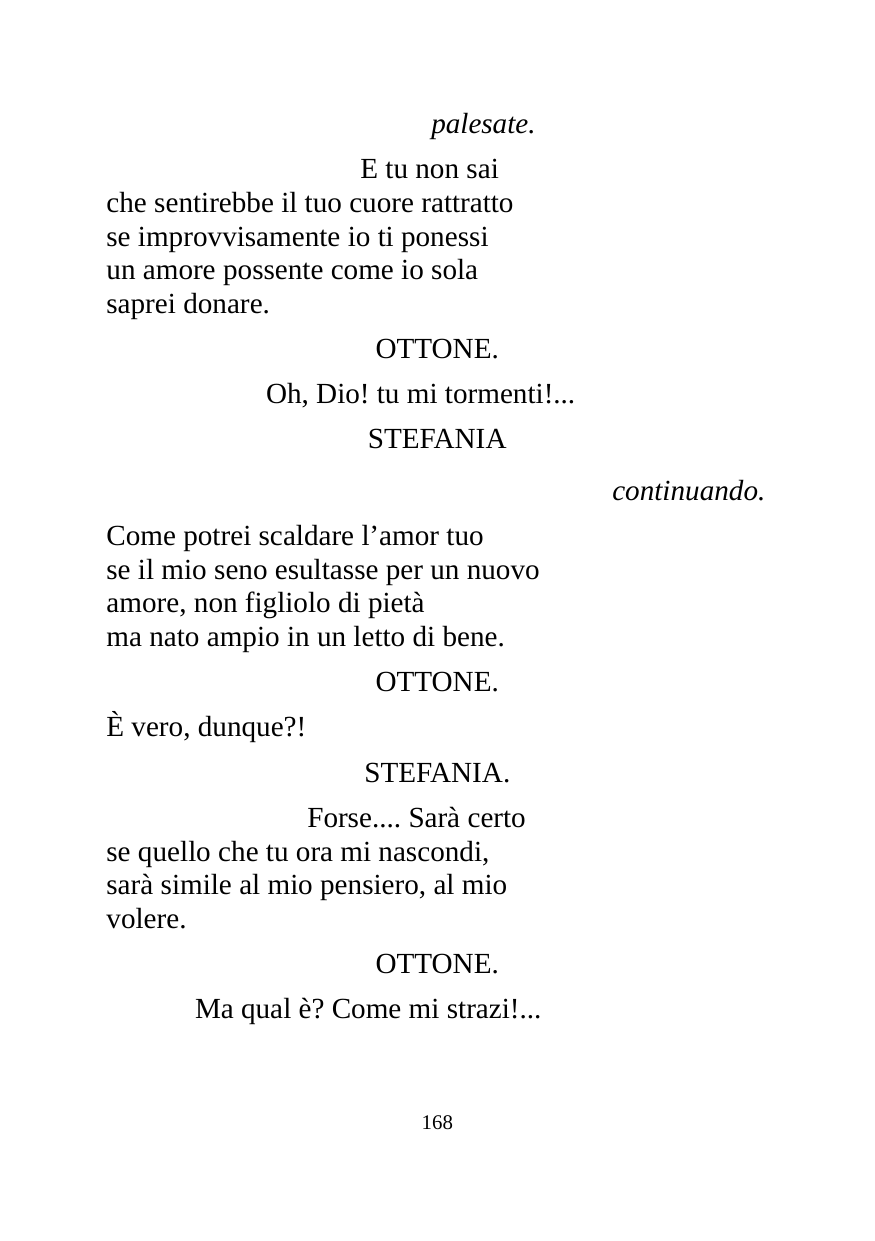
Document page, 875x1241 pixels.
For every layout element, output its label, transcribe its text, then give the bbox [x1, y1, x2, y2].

text Oh, Dio! tu mi tormenti!... [106, 376, 768, 410]
text STEFANIA. [106, 755, 768, 788]
text palesate. [431, 106, 768, 140]
text OTTONE. [106, 946, 768, 979]
text Ma qual è? Come mi strazi!... [106, 991, 768, 1025]
text OTTONE. [106, 331, 768, 364]
text Come potrei scaldare l’amor tuo se il mio seno esultasse per un nuovo amore, non figliolo di pietà ma nato ampio in un letto di bene. [106, 518, 768, 652]
text OTTONE. [106, 664, 768, 698]
text È vero, dunque?! [106, 709, 768, 743]
text STEFANIA [106, 422, 768, 455]
text E tu non sai che sentirebbe il tuo cuore rattratto se improvvisamente io ti ponessi un amore possente come io sola saprei donare. [106, 152, 768, 319]
text Forse.... Sarà certo se quello che tu ora mi nascondi, sarà simile al mio pensiero, al mio volere. [106, 800, 768, 934]
text continuando. [342, 473, 768, 506]
